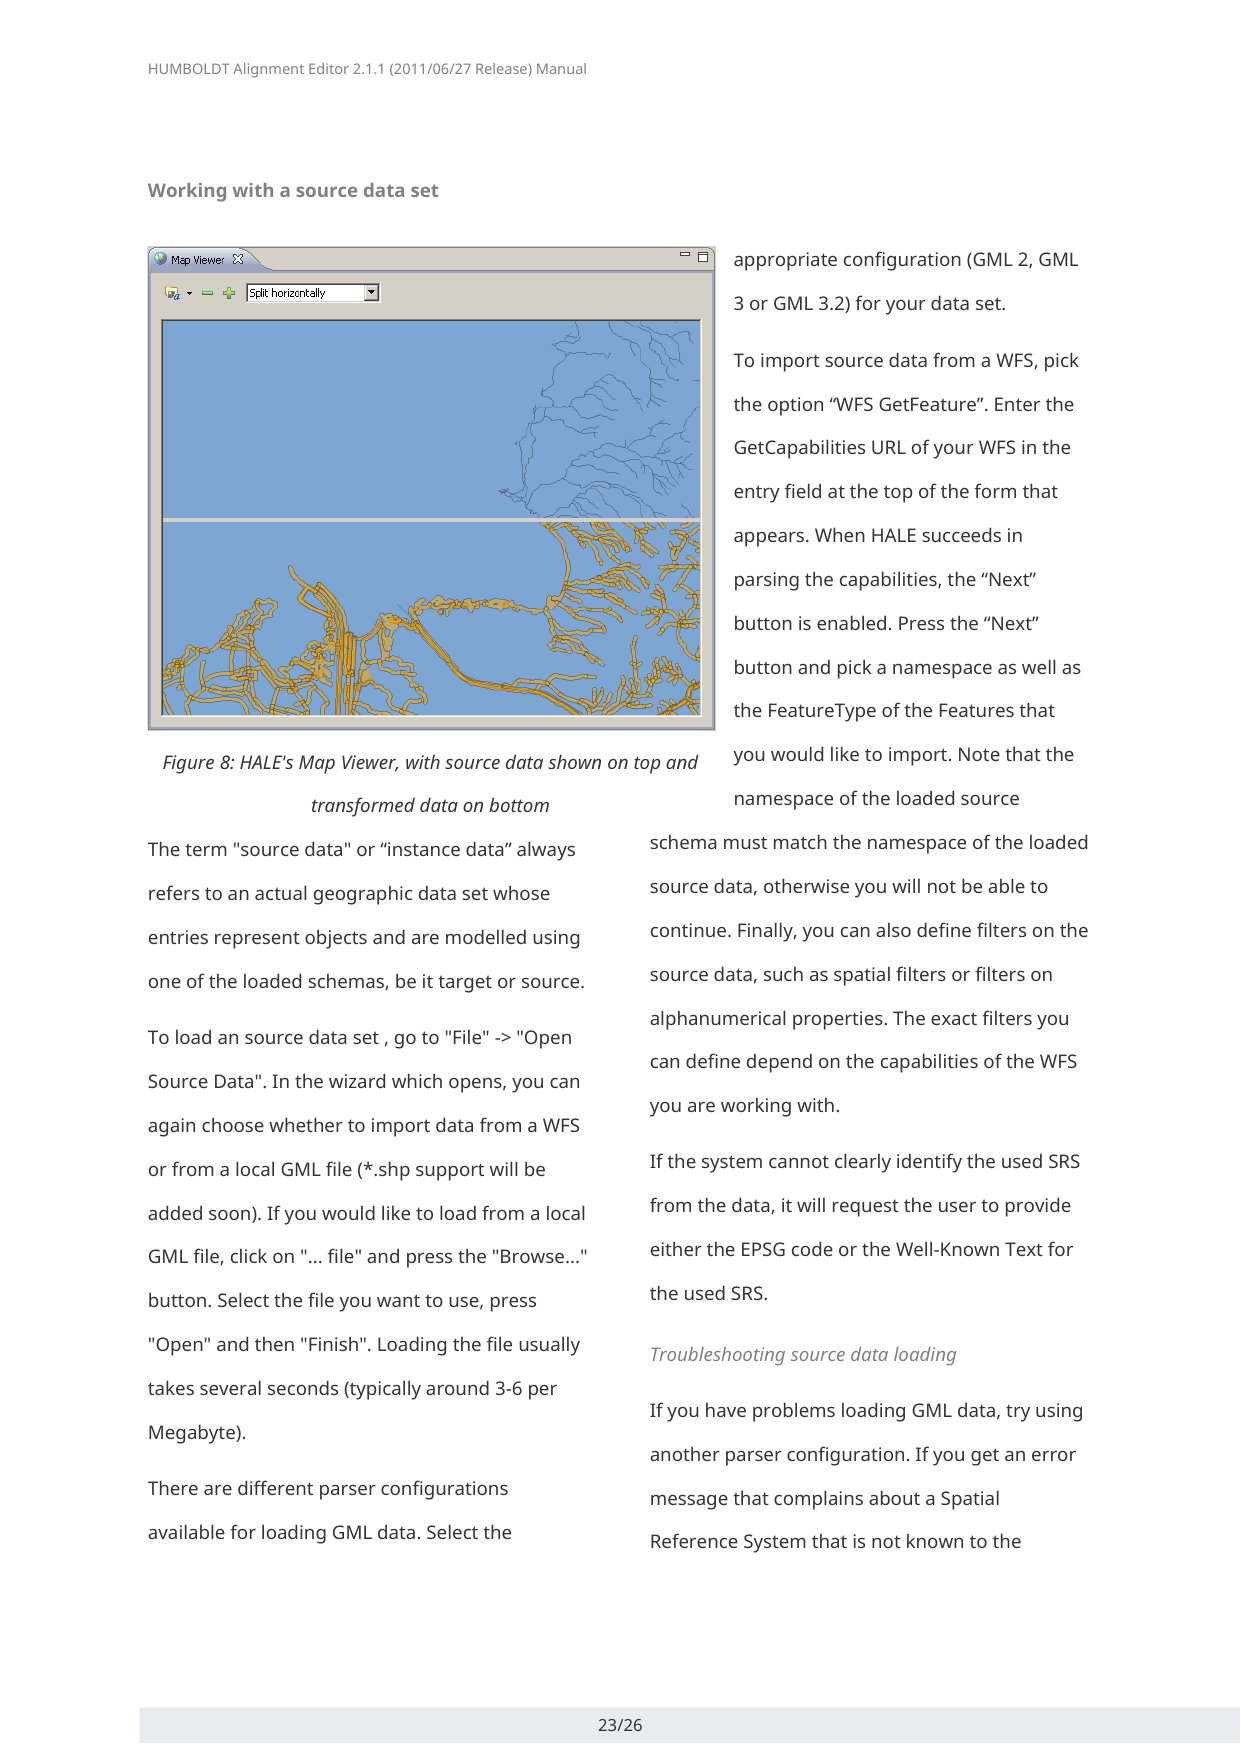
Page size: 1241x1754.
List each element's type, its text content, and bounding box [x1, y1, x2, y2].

text To import source data from a WFS, pick the option “WFS GetFeature”. Enter the GetCapabilities URL of your WFS in the entry field at the top of the form that appears. When HALE succeeds in parsing the capabilities, the “Next” button is enabled. Press the “Next” button and pick a namespace as well as the FeatureType of the Features that you would like to import. Note that the namespace of the loaded source schema must match the namespace of the loaded source data, otherwise you will not be able to continue. Finally, you can also define filters on the source data, such as spatial filters or filters on alphanumerical properties. The exact filters you can define depend on the capabilities of the WFS you are working with. [649, 347, 1092, 1118]
text The term "source data" or “instance data” always refers to an actual geographic data set whose entries represent objects and are modelled using one of the loaded schemas, be it target or source. [148, 818, 591, 994]
text appropriate configuration (GML 2, GML 3 or GML 3.2) for your data set. [716, 247, 1092, 316]
subtitle Working with a source data set [148, 177, 1092, 203]
text If you have problems loading GML data, try using another parser configuration. If you get an error message that complains about a Spatial Reference System that is not known to the [649, 1397, 1092, 1554]
text To load an source data set , go to "File" -> "Open Source Data". In the wizard which opens, you can again choose whether to import data from a WFS or from a local GML file (*.shp support will be added soon). If you would like to load from a local GML file, click on "... file" and press the "Browse..." button. Select the file you want to use, press "Open" and then "Finish". Loading the file usually takes several seconds (typically around 3-6 per Megabyte). [148, 1024, 591, 1445]
text Figure 8: HALE's Map Viewer, with source data shown on top and transformed data on bottom [147, 731, 716, 818]
text If the system cannot clearly identify the used SRS from the data, it will request the user to provide either the EPSG code or the Well-Known Text for the used SRS. [649, 1149, 1092, 1306]
text There are different parser configurations available for loading GML data. Select the [148, 1476, 591, 1545]
subtitle Troubleshooting source data loading [649, 1341, 1092, 1366]
picture [147, 246, 716, 731]
